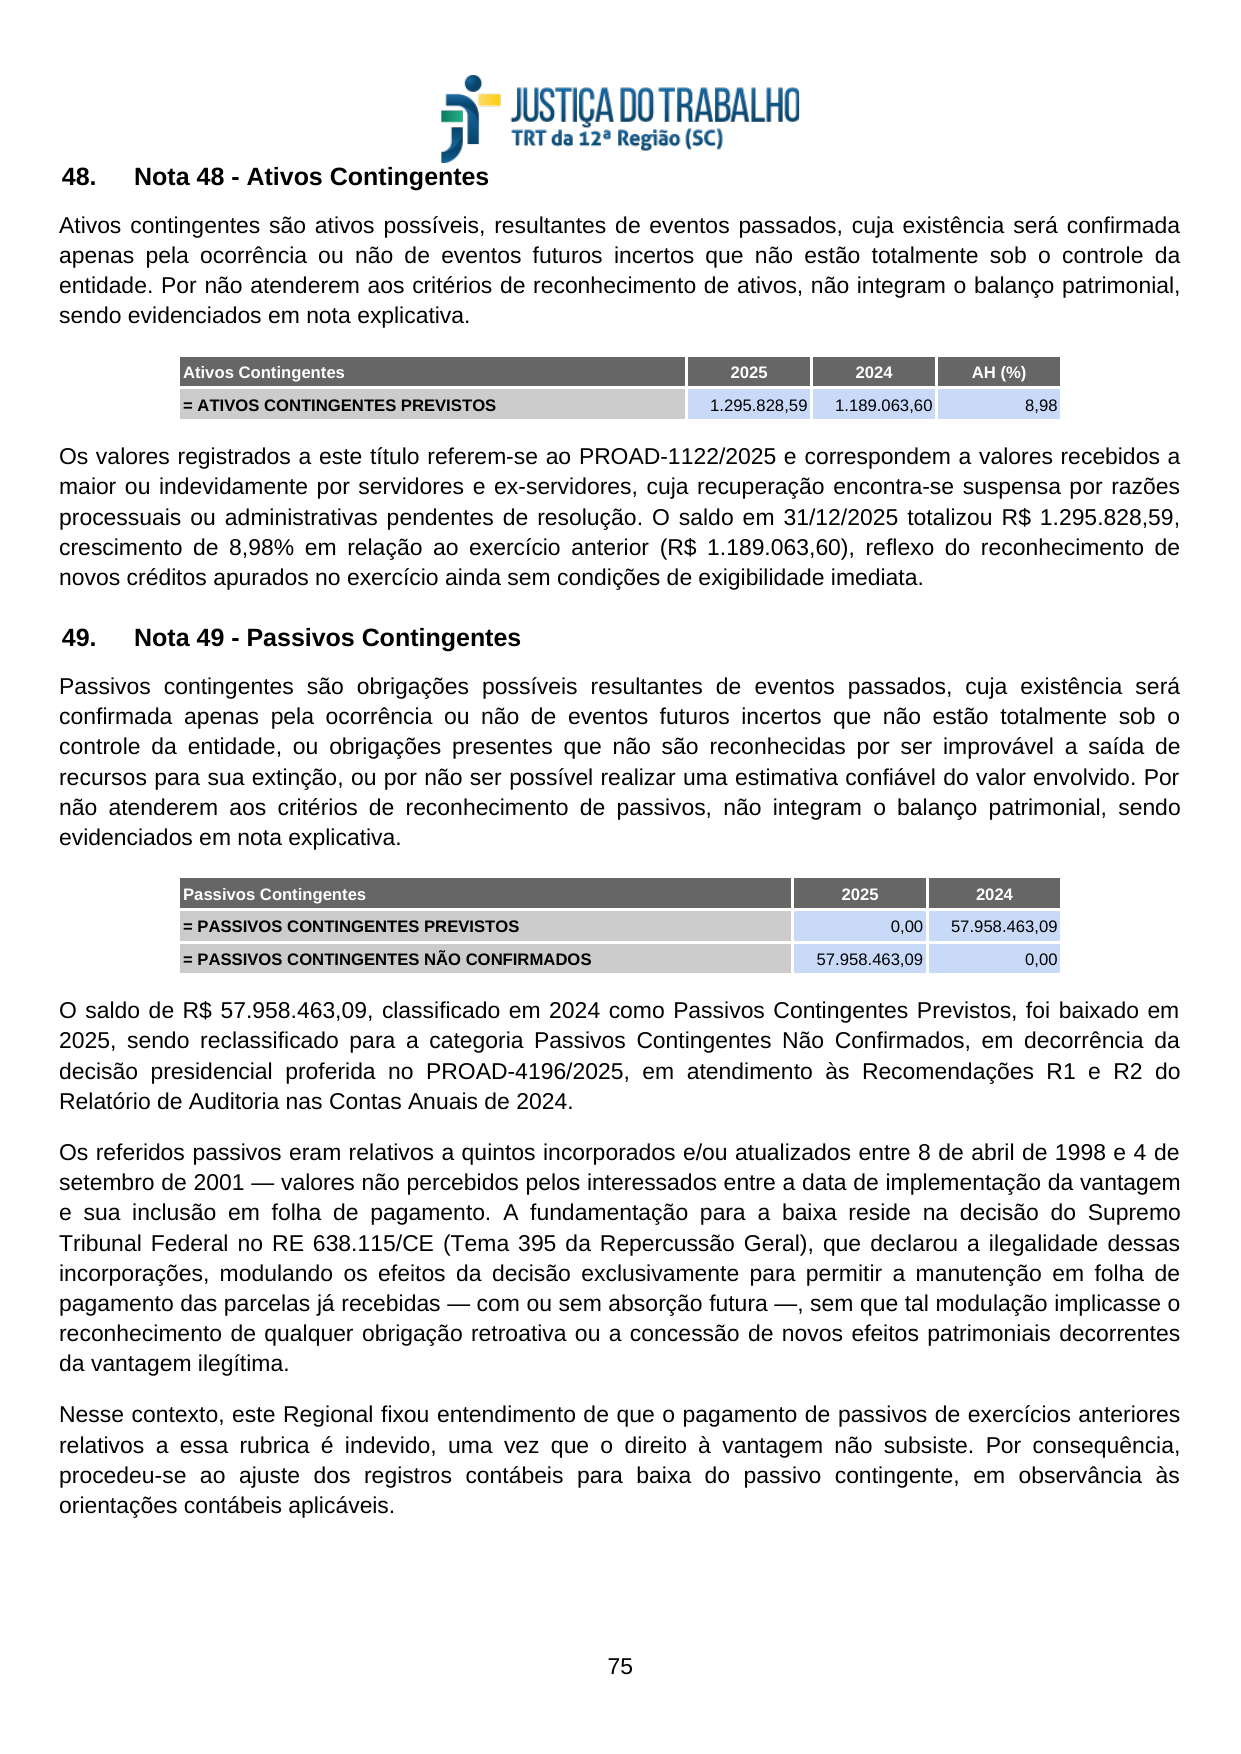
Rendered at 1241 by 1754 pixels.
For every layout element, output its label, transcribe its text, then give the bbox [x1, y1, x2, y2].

text Passivos contingentes são obrigações possíveis resultantes de eventos passados, cuja existência será confirmada apenas pela ocorrência ou não de eventos futuros incertos que não estão totalmente sob o controle da entidade, ou obrigações presentes que não são reconhecidas por ser improvável a saída de recursos para sua extinção, ou por não ser possível realizar uma estimativa confiável do valor envolvido. Por não atenderem aos critérios de reconhecimento de passivos, não integram o balanço patrimonial, sendo evidenciados em nota explicativa. [59, 673, 1181, 850]
table_cell 0,00 [929, 944, 1060, 973]
table_header 2024 [813, 357, 935, 386]
table_header 2024 [929, 878, 1060, 908]
table_header Ativos Contingentes [180, 357, 685, 386]
subtitle Nota 48 - Ativos Contingentes [96, 162, 1181, 191]
table_cell = PASSIVOS CONTINGENTES NÃO CONFIRMADOS [180, 944, 791, 973]
text Nesse contexto, este Regional fixou entendimento de que o pagamento de passivos de exercícios anteriores relativos a essa rubrica é indevido, uma vez que o direito à vantagem não subsiste. Por consequência, procedeu-se ao ajuste dos registros contábeis para baixa do passivo contingente, em observância às orientações contábeis aplicáveis. [59, 1401, 1181, 1518]
text O saldo de R$ 57.958.463,09, classificado em 2024 como Passivos Contingentes Previstos, foi baixado em 2025, sendo reclassificado para a categoria Passivos Contingentes Não Confirmados, em decorrência da decisão presidencial proferida no PROAD-4196/2025, em atendimento às Recomendações R1 e R2 do Relatório de Auditoria nas Contas Anuais de 2024. [59, 997, 1181, 1114]
subtitle Nota 49 - Passivos Contingentes [96, 623, 1181, 652]
table_header 2025 [794, 878, 926, 908]
table_header AH (%) [938, 357, 1060, 386]
table_cell 57.958.463,09 [794, 944, 926, 973]
text Os referidos passivos eram relativos a quintos incorporados e/ou atualizados entre 8 de abril de 1998 e 4 de setembro de 2001 — valores não percebidos pelos interessados entre a data de implementação da vantagem e sua inclusão em folha de pagamento. A fundamentação para a baixa reside na decisão do Supremo Tribunal Federal no RE 638.115/CE (Tema 395 da Repercussão Geral), que declarou a ilegalidade dessas incorporações, modulando os efeitos da decisão exclusivamente para permitir a manutenção em folha de pagamento das parcelas já recebidas — com ou sem absorção futura —, sem que tal modulação implicasse o reconhecimento de qualquer obrigação retroativa ou a concessão de novos efeitos patrimoniais decorrentes da vantagem ilegítima. [59, 1139, 1181, 1377]
table_header Passivos Contingentes [180, 878, 791, 908]
text Ativos contingentes são ativos possíveis, resultantes de eventos passados, cuja existência será confirmada apenas pela ocorrência ou não de eventos futuros incertos que não estão totalmente sob o controle da entidade. Por não atenderem aos critérios de reconhecimento de ativos, não integram o balanço patrimonial, sendo evidenciados em nota explicativa. [59, 212, 1181, 329]
table_cell = PASSIVOS CONTINGENTES PREVISTOS [180, 911, 791, 941]
table_cell 1.189.063,60 [813, 389, 935, 419]
table_cell 57.958.463,09 [929, 911, 1060, 941]
table_cell 8,98 [938, 389, 1060, 419]
table_header 2025 [688, 357, 810, 386]
table_cell 1.295.828,59 [688, 389, 810, 419]
table_cell = ATIVOS CONTINGENTES PREVISTOS [180, 389, 685, 419]
text Os valores registrados a este título referem-se ao PROAD-1122/2025 e correspondem a valores recebidos a maior ou indevidamente por servidores e ex-servidores, cuja recuperação encontra-se suspensa por razões processuais ou administrativas pendentes de resolução. O saldo em 31/12/2025 totalizou R$ 1.295.828,59, crescimento de 8,98% em relação ao exercício anterior (R$ 1.189.063,60), reflexo do reconhecimento de novos créditos apurados no exercício ainda sem condições de exigibilidade imediata. [59, 443, 1181, 590]
picture [441, 75, 800, 163]
table_cell 0,00 [794, 911, 926, 941]
